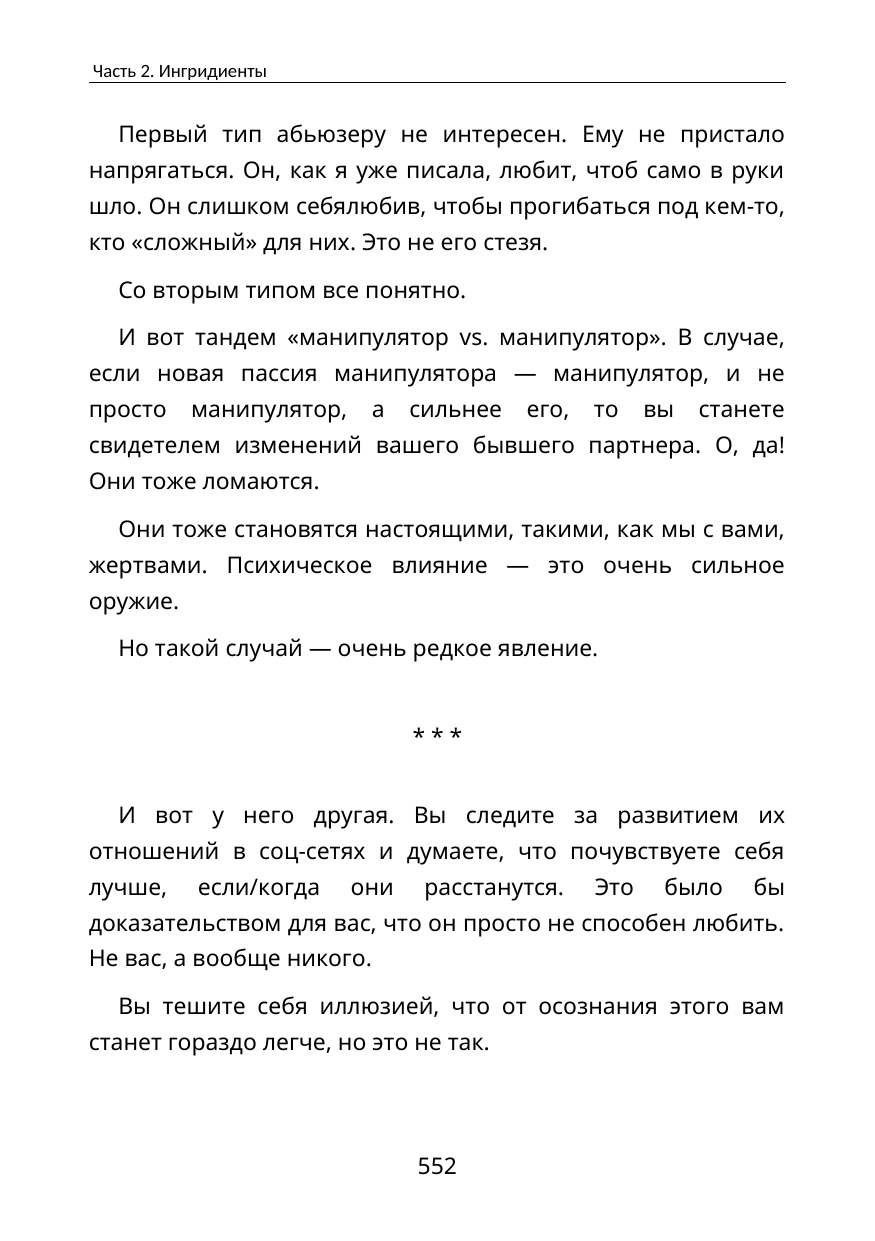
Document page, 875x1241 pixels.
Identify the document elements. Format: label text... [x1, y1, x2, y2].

subtitle * * * [88, 721, 786, 753]
text Вы тешите себя иллюзией, что от осознания этого вам станет гораздо легче, но это не так. [88, 990, 786, 1057]
text Со вторым типом все понятно. [88, 273, 786, 305]
text Они тоже становятся настоящими, такими, как мы с вами, жертвами. Психическое влияние — это очень сильное оружие. [88, 513, 786, 616]
text Первый тип абьюзеру не интересен. Ему не пристало напрягаться. Он, как я уже писала, любит, чтоб само в руки шло. Он слишком себялюбив, чтобы прогибаться под кем-то, кто «сложный» для них. Это не его стезя. [88, 118, 786, 257]
text И вот у него другая. Вы следите за развитием их отношений в соц-сетях и думаете, что почувствуете себя лучше, если/когда они расстанутся. Это было бы доказательством для вас, что он просто не способен любить. Не вас, а вообще никого. [88, 799, 786, 974]
text Но такой случай — очень редкое явление. [88, 632, 786, 663]
text И вот тандем «манипулятор vs. манипулятор». В случае, если новая пассия манипулятора — манипулятор, и не просто манипулятор, а сильнее его, то вы станете свидетелем изменений вашего бывшего партнера. О, да! Они тоже ломаются. [88, 321, 786, 496]
